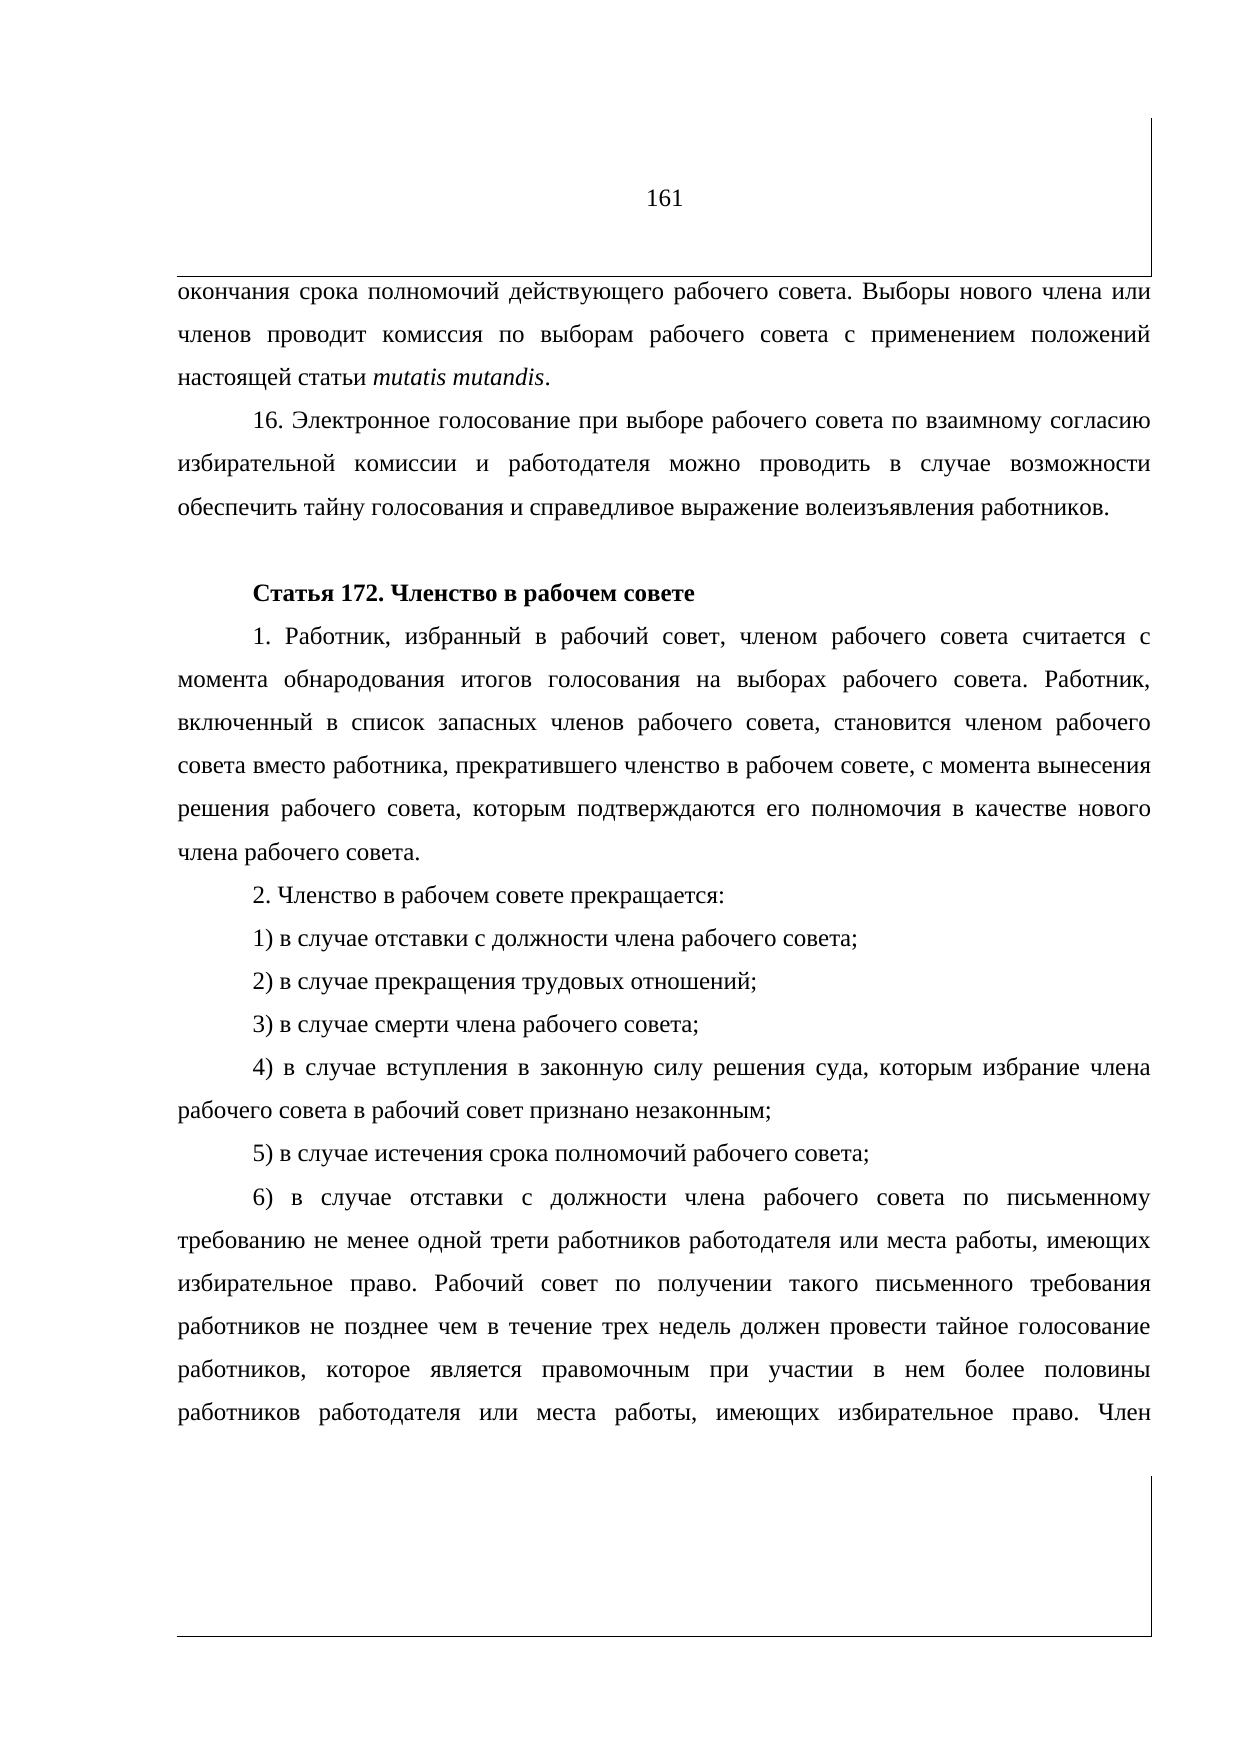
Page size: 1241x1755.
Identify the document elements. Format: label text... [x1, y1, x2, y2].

text 16. Электронное голосование при выборе рабочего совета по взаимному согласию избирательной комиссии и работодателя можно проводить в случае возможности обеспечить тайну голосования и справедливое выражение волеизъявления работников. [177, 405, 1152, 520]
text 4) в случае вступления в законную силу решения суда, которым избрание члена рабочего совета в рабочий совет признано незаконным; [177, 1052, 1152, 1124]
text 2) в случае прекращения трудовых отношений; [177, 966, 1152, 995]
text 1) в случае отставки с должности члена рабочего совета; [177, 923, 1152, 952]
text 5) в случае истечения срока полномочий рабочего совета; [177, 1138, 1152, 1167]
text 3) в случае смерти члена рабочего совета; [177, 1009, 1152, 1038]
text 6) в случае отставки с должности члена рабочего совета по письменному требованию не менее одной трети работников работодателя или места работы, имеющих избирательное право. Рабочий совет по получении такого письменного требования работников не позднее чем в течение трех недель должен провести тайное голосование работников, которое является правомочным при участии в нем более половины работников работодателя или места работы, имеющих избирательное право. Член [177, 1182, 1152, 1426]
text 1. Работник, избранный в рабочий совет, членом рабочего совета считается с момента обнародования итогов голосования на выборах рабочего совета. Работник, включенный в список запасных членов рабочего совета, становится членом рабочего совета вместо работника, прекратившего членство в рабочем совете, с момента вынесения решения рабочего совета, которым подтверждаются его полномочия в качестве нового члена рабочего совета. [177, 621, 1152, 865]
text окончания срока полномочий действующего рабочего совета. Выборы нового члена или членов проводит комиссия по выборам рабочего совета с применением положений настоящей статьи mutatis mutandis. [177, 276, 1152, 391]
subtitle Статья 172. Членство в рабочем совете [177, 578, 1152, 607]
text 2. Членство в рабочем совете прекращается: [177, 880, 1152, 908]
